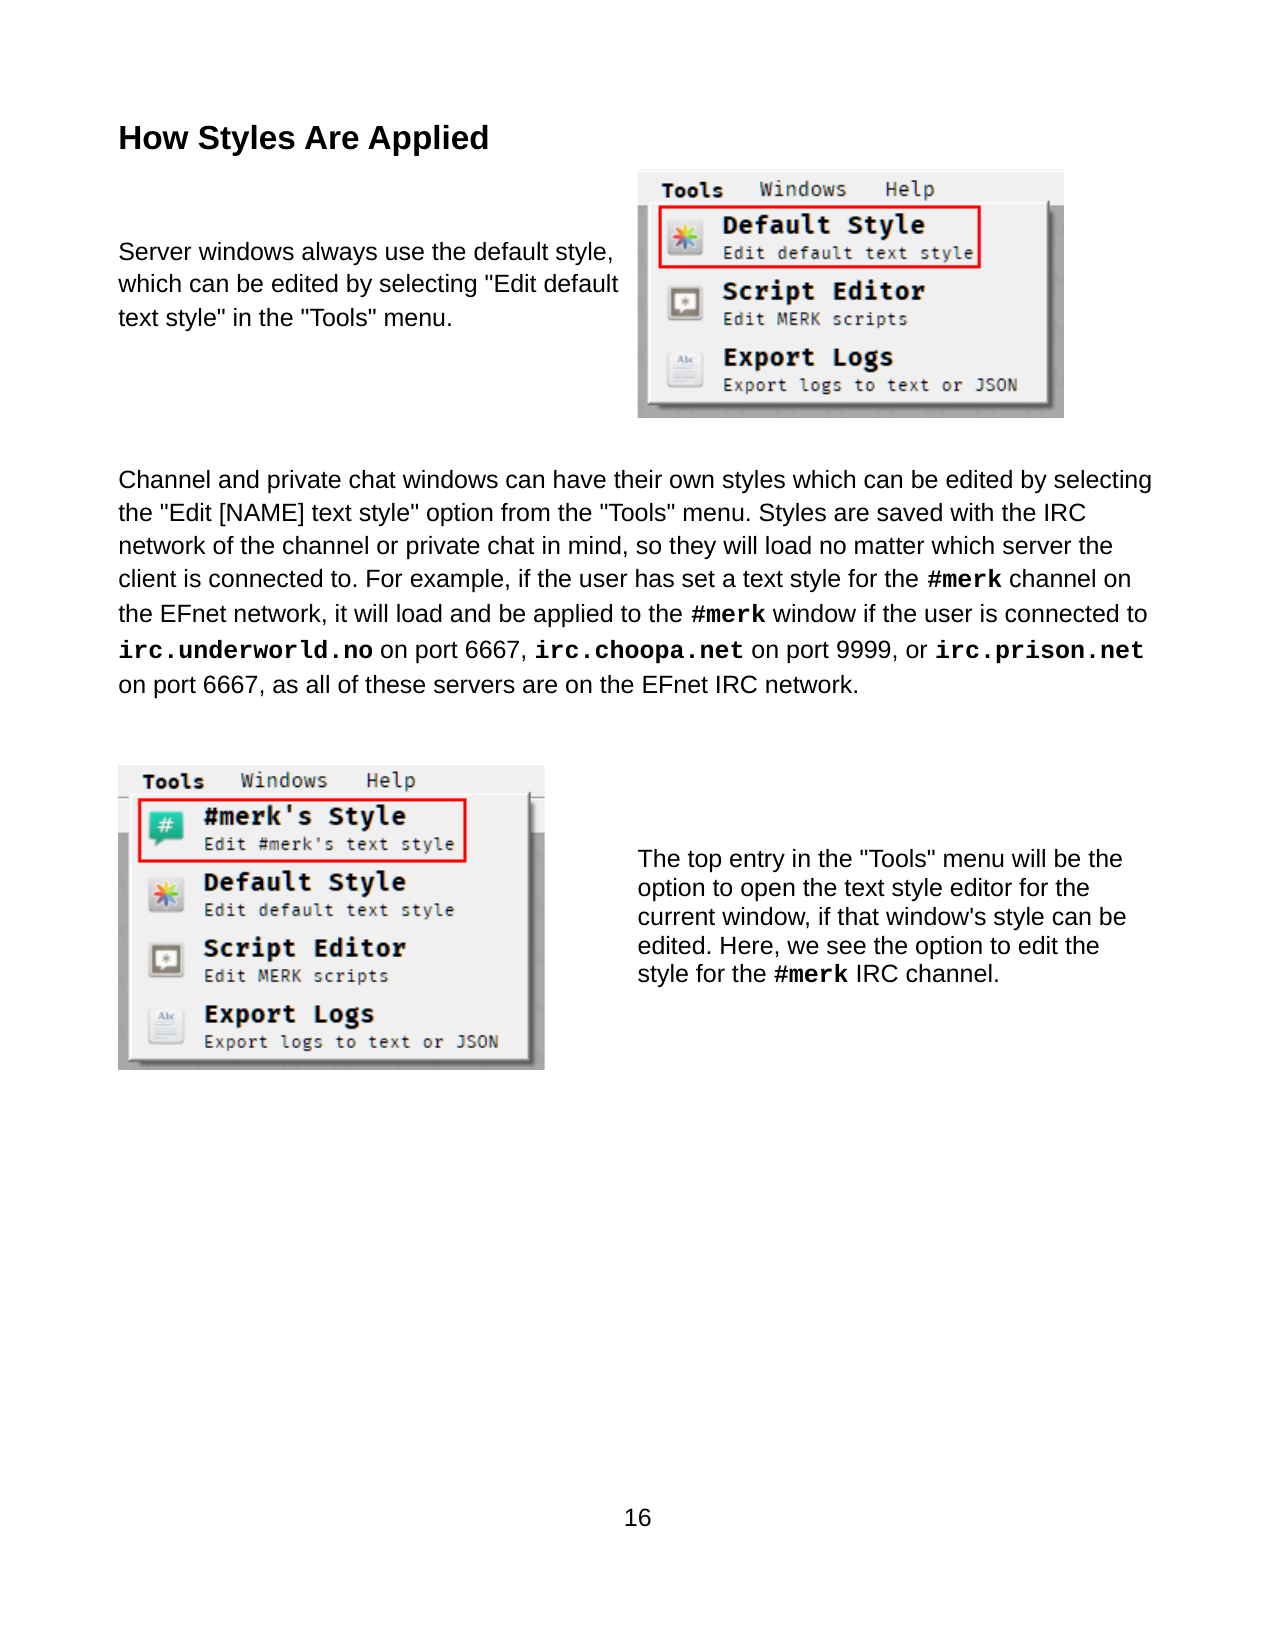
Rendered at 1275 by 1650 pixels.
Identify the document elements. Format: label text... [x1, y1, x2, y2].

table_header [545, 765, 637, 1070]
picture [637, 169, 1064, 418]
table_header The top entry in the "Tools" menu will be the option to open the text style editor for the current window, if that window's style can be edited. Here, we see the option to edit the style for the #merk IRC channel. [638, 765, 1157, 1070]
text Channel and private chat windows can have their own styles which can be edited by selecting the "Edit [NAME] text style" option from the "Tools" menu. Styles are saved with the IRC network of the channel or private chat in mind, so they will load no matter which server the client is connected to. For example, if the user has set a text style for the #merk channel on the EFnet network, it will load and be applied to the #merk window if the user is connected to irc.underworld.no on port 6667, irc.choopa.net on port 9999, or irc.prison.net on port 6667, as all of these servers are on the EFnet IRC network. [118, 465, 1157, 698]
table_header Server windows always use the default style, which can be edited by selecting "Edit default text style" in the "Tools" menu. [118, 169, 637, 417]
picture [118, 765, 545, 1070]
subtitle How Styles Are Applied [118, 118, 1157, 157]
table_header [1064, 169, 1157, 417]
